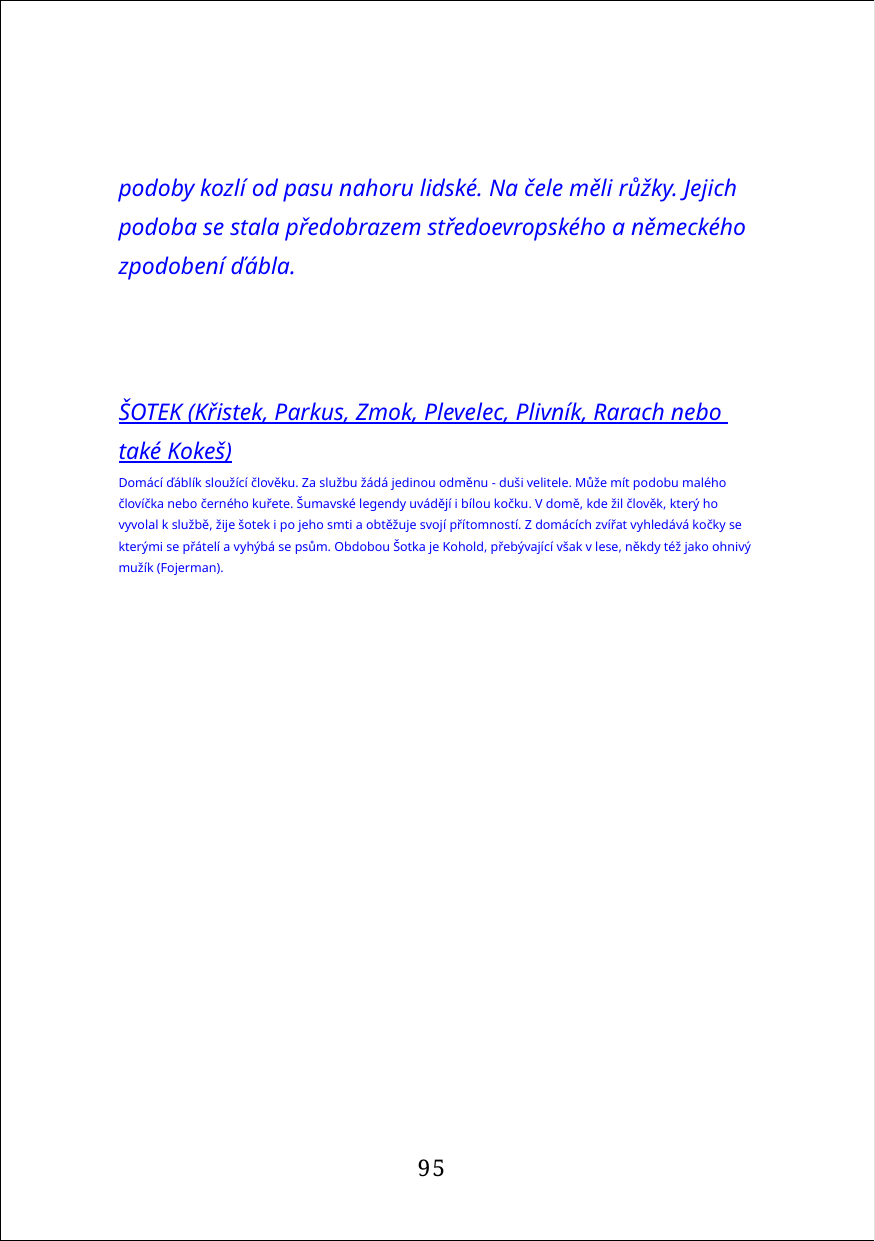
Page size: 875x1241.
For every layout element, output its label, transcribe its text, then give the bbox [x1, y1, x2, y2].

text podoby kozlí od pasu nahoru lidské. Na čele měli růžky. Jejich podoba se stala předobrazem středoevropského a německého zpodobení ďábla. [118, 172, 756, 281]
text ŠOTEK (Křistek, Parkus, Zmok, Plevelec, Plivník, Rarach nebo také Kokeš) [118, 396, 756, 466]
text Domácí ďáblík sloužící člověku. Za službu žádá jedinou odměnu - duši velitele. Může mít podobu malého človíčka nebo černého kuřete. Šumavské legendy uvádějí i bílou kočku. V domě, kde žil člověk, který ho vyvolal k službě, žije šotek i po jeho smti a obtěžuje svojí přítomností. Z domácích zvířat vyhledává kočky se kterými se přátelí a vyhýbá se psům. Obdobou Šotka je Kohold, přebývající však v lese, někdy též jako ohnivý mužík (Fojerman). [118, 474, 756, 576]
